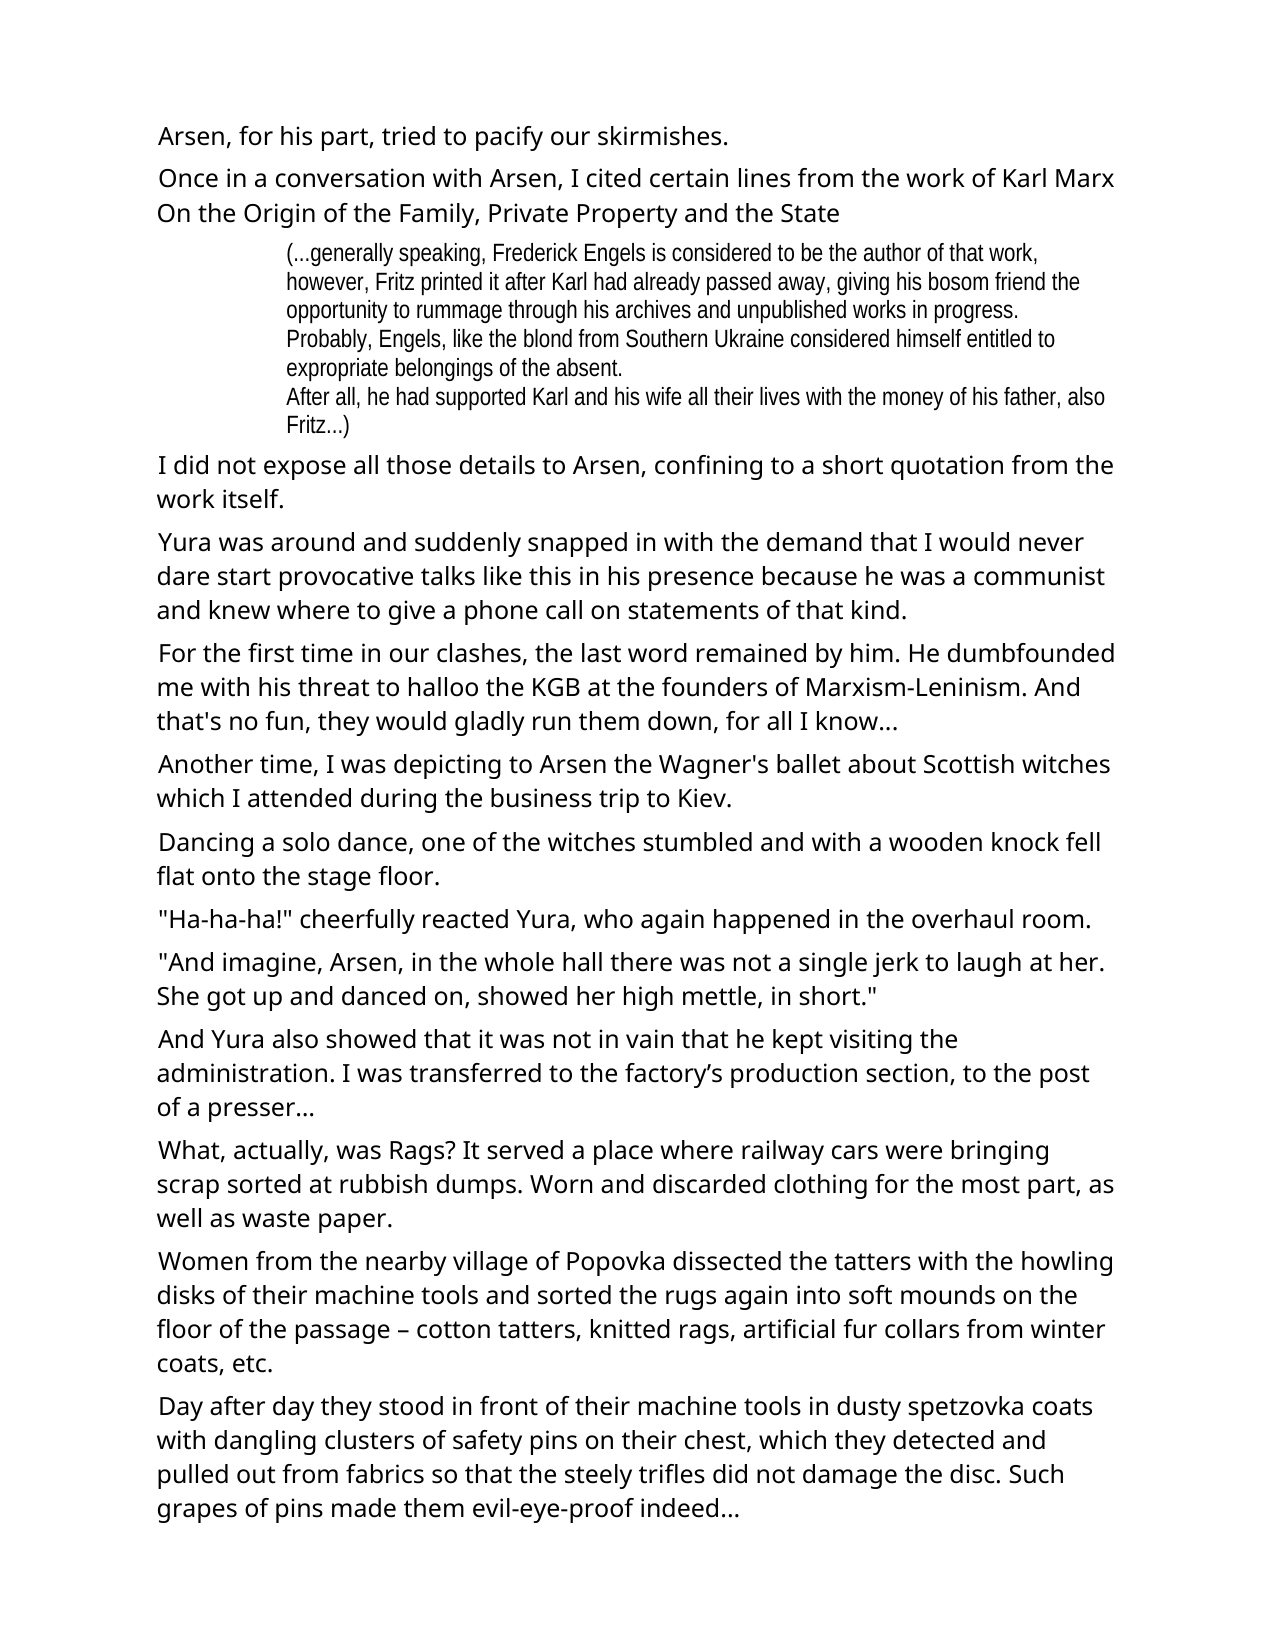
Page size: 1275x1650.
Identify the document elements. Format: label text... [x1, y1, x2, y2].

list Probably, Engels, like the blond from Southern Ukraine considered himself entitled to expropriate belongings of the absent. [286, 324, 1118, 381]
text Another time, I was depicting to Arsen the Wagner's ballet about Scottish witches which I attended during the business trip to Kiev. [156, 747, 1118, 815]
text And Yura also showed that it was not in vain that he kept visiting the administration. I was transferred to the factory’s production section, to the post of a presser… [156, 1021, 1118, 1123]
text I did not expose all those details to Arsen, confining to a short quotation from the work itself. [156, 448, 1118, 516]
text Women from the nearby village of Popovka dissected the tatters with the howling disks of their machine tools and sorted the rugs again into soft mounds on the floor of the passage – cotton tatters, knitted rags, artificial fur collars from winter coats, etc. [156, 1244, 1118, 1380]
text Day after day they stood in front of their machine tools in dusty spetzovka coats with dangling clusters of safety pins on their chest, which they detected and pulled out from fabrics so that the steely trifles did not damage the disc. Such grapes of pins made them evil-eye-proof indeed... [156, 1389, 1118, 1525]
text What, actually, was Rags? It served a place where railway cars were bringing scrap sorted at rubbish dumps. Worn and discarded clothing for the most part, as well as waste paper. [156, 1132, 1118, 1235]
text Dancing a solo dance, one of the witches stumbled and with a wooden knock fell flat onto the stage floor. [156, 824, 1118, 892]
text "Ha-ha-ha!" cheerfully reacted Yura, who again happened in the overhaul room. [156, 901, 1118, 935]
text Yura was around and suddenly snapped in with the demand that I would never dare start provocative talks like this in his presence because he was a communist and knew where to give a phone call on statements of that kind. [156, 525, 1118, 627]
text Once in a conversation with Arsen, I cited certain lines from the work of Karl Marx On the Origin of the Family, Private Property and the State [156, 161, 1118, 229]
text For the first time in our clashes, the last word remained by him. He dumbfounded me with his threat to halloo the KGB at the founders of Marxism-Leninism. And that's no fun, they would gladly run them down, for all I know... [156, 636, 1118, 738]
list (...generally speaking, Frederick Engels is considered to be the author of that work, however, Fritz printed it after Karl had already passed away, giving his bosom friend the opportunity to rummage through his archives and unpublished works in progress. [286, 238, 1118, 324]
list After all, he had supported Karl and his wife all their lives with the money of his father, also Fritz...) [286, 381, 1118, 439]
text Arsen, for his part, tried to pacify our skirmishes. [156, 118, 1118, 152]
text "And imagine, Arsen, in the whole hall there was not a single jerk to laugh at her. She got up and danced on, showed her high mettle, in short." [156, 944, 1118, 1012]
